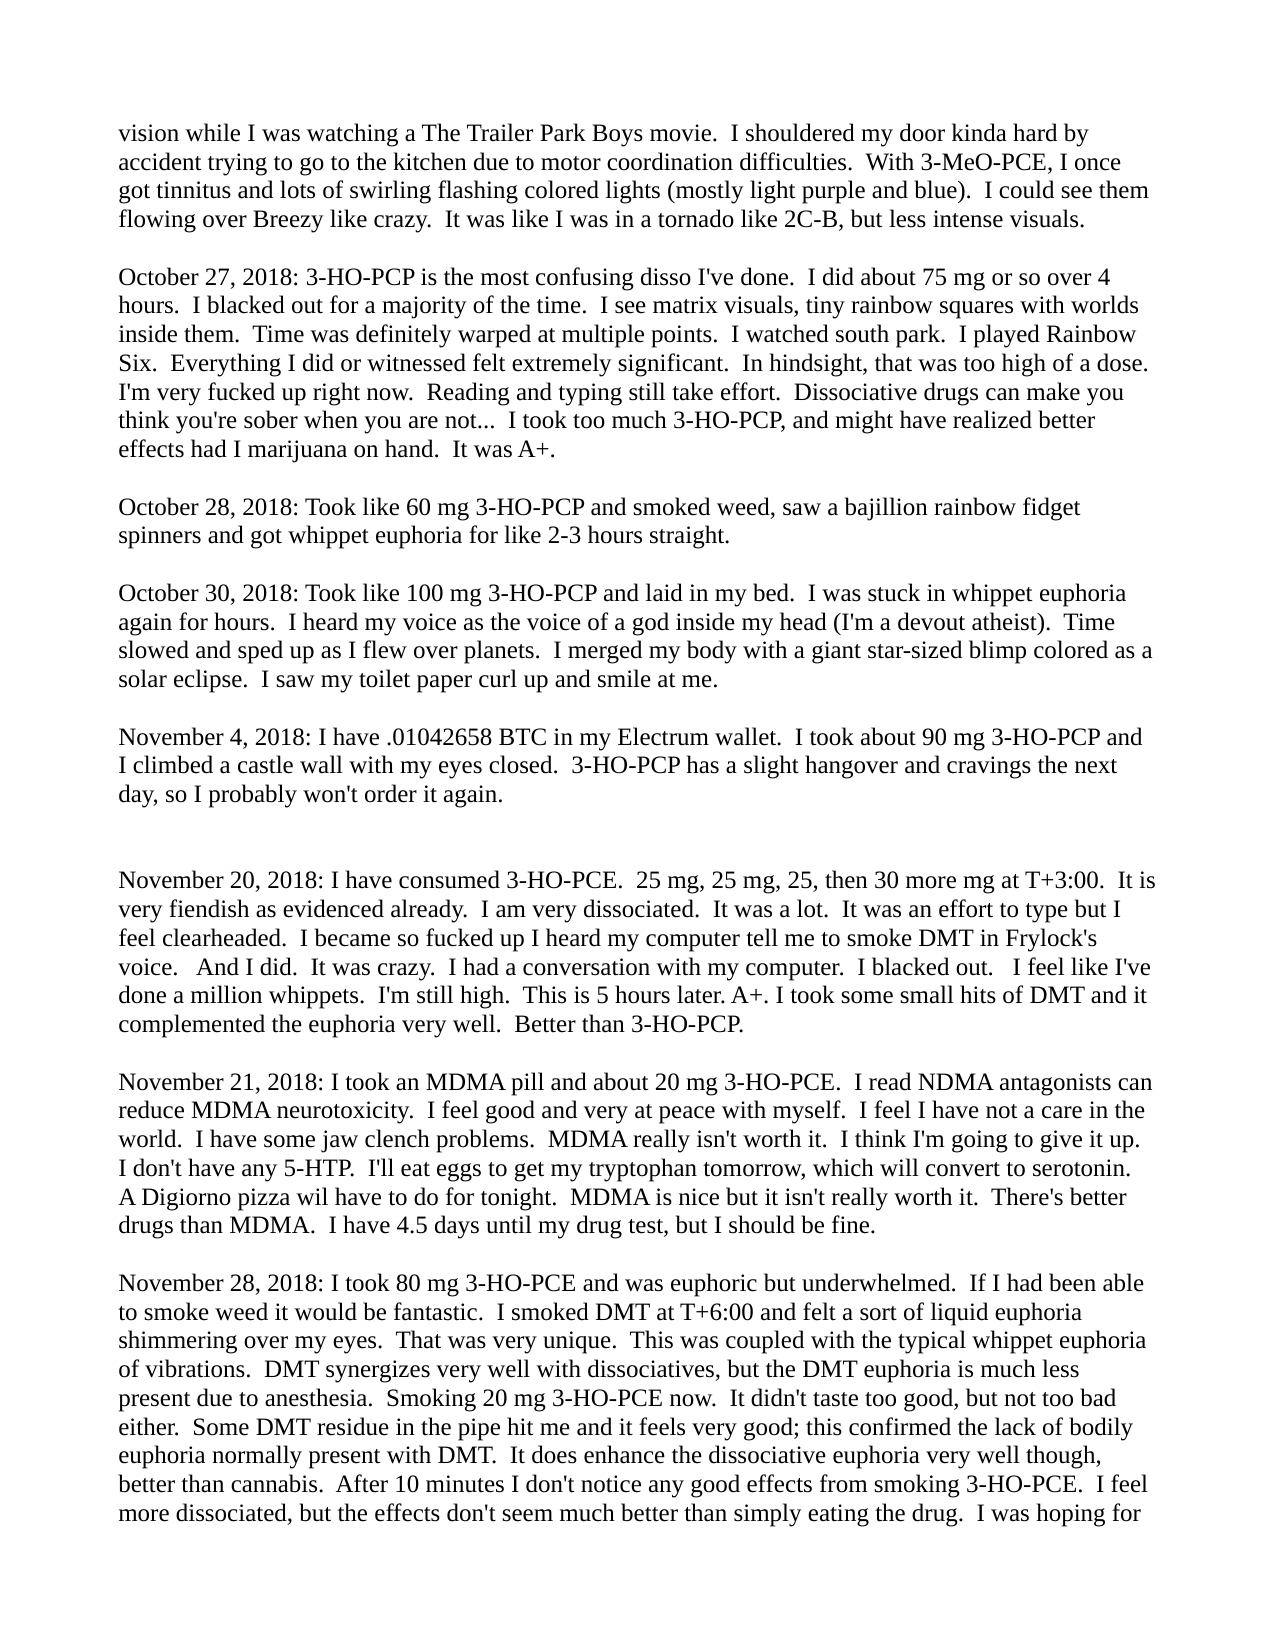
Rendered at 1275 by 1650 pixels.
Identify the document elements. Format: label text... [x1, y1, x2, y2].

text October 28, 2018: Took like 60 mg 3-HO-PCP and smoked weed, saw a bajillion rainbow fidget spinners and got whippet euphoria for like 2-3 hours straight. [118, 492, 1157, 549]
text November 20, 2018: I have consumed 3-HO-PCE. 25 mg, 25 mg, 25, then 30 more mg at T+3:00. It is very fiendish as evidenced already. I am very dissociated. It was a lot. It was an effort to type but I feel clearheaded. I became so fucked up I heard my computer tell me to smoke DMT in Frylock's voice. And I did. It was crazy. I had a conversation with my computer. I blacked out. I feel like I've done a million whippets. I'm still high. This is 5 hours later. A+. I took some small hits of DMT and it complemented the euphoria very well. Better than 3-HO-PCP. [118, 866, 1157, 1038]
text November 4, 2018: I have .01042658 BTC in my Electrum wallet. I took about 90 mg 3-HO-PCP and I climbed a castle wall with my eyes closed. 3-HO-PCP has a slight hangover and cravings the next day, so I probably won't order it again. [118, 722, 1157, 808]
text November 28, 2018: I took 80 mg 3-HO-PCE and was euphoric but underwhelmed. If I had been able to smoke weed it would be fantastic. I smoked DMT at T+6:00 and felt a sort of liquid euphoria shimmering over my eyes. That was very unique. This was coupled with the typical whippet euphoria of vibrations. DMT synergizes very well with dissociatives, but the DMT euphoria is much less present due to anesthesia. Smoking 20 mg 3-HO-PCE now. It didn't taste too good, but not too bad either. Some DMT residue in the pipe hit me and it feels very good; this confirmed the lack of bodily euphoria normally present with DMT. It does enhance the dissociative euphoria very well though, better than cannabis. After 10 minutes I don't notice any good effects from smoking 3-HO-PCE. I feel more dissociated, but the effects don't seem much better than simply eating the drug. I was hoping for [118, 1268, 1157, 1527]
text November 21, 2018: I took an MDMA pill and about 20 mg 3-HO-PCE. I read NDMA antagonists can reduce MDMA neurotoxicity. I feel good and very at peace with myself. I feel I have not a care in the world. I have some jaw clench problems. MDMA really isn't worth it. I think I'm going to give it up. I don't have any 5-HTP. I'll eat eggs to get my tryptophan tomorrow, which will convert to serotonin. A Digiorno pizza wil have to do for tonight. MDMA is nice but it isn't really worth it. There's better drugs than MDMA. I have 4.5 days until my drug test, but I should be fine. [118, 1067, 1157, 1239]
text vision while I was watching a The Trailer Park Boys movie. I shouldered my door kinda hard by accident trying to go to the kitchen due to motor coordination difficulties. With 3-MeO-PCE, I once got tinnitus and lots of swirling flashing colored lights (mostly light purple and blue). I could see them flowing over Breezy like crazy. It was like I was in a tornado like 2C-B, but less intense visuals. [118, 118, 1157, 233]
text October 30, 2018: Took like 100 mg 3-HO-PCP and laid in my bed. I was stuck in whippet euphoria again for hours. I heard my voice as the voice of a god inside my head (I'm a devout atheist). Time slowed and sped up as I flew over planets. I merged my body with a giant star-sized blimp colored as a solar eclipse. I saw my toilet paper curl up and smile at me. [118, 578, 1157, 693]
text October 27, 2018: 3-HO-PCP is the most confusing disso I've done. I did about 75 mg or so over 4 hours. I blacked out for a majority of the time. I see matrix visuals, tiny rainbow squares with worlds inside them. Time was definitely warped at multiple points. I watched south park. I played Rainbow Six. Everything I did or witnessed felt extremely significant. In hindsight, that was too high of a dose. I'm very fucked up right now. Reading and typing still take effort. Dissociative drugs can make you think you're sober when you are not... I took too much 3-HO-PCP, and might have realized better effects had I marijuana on hand. It was A+. [118, 262, 1157, 463]
